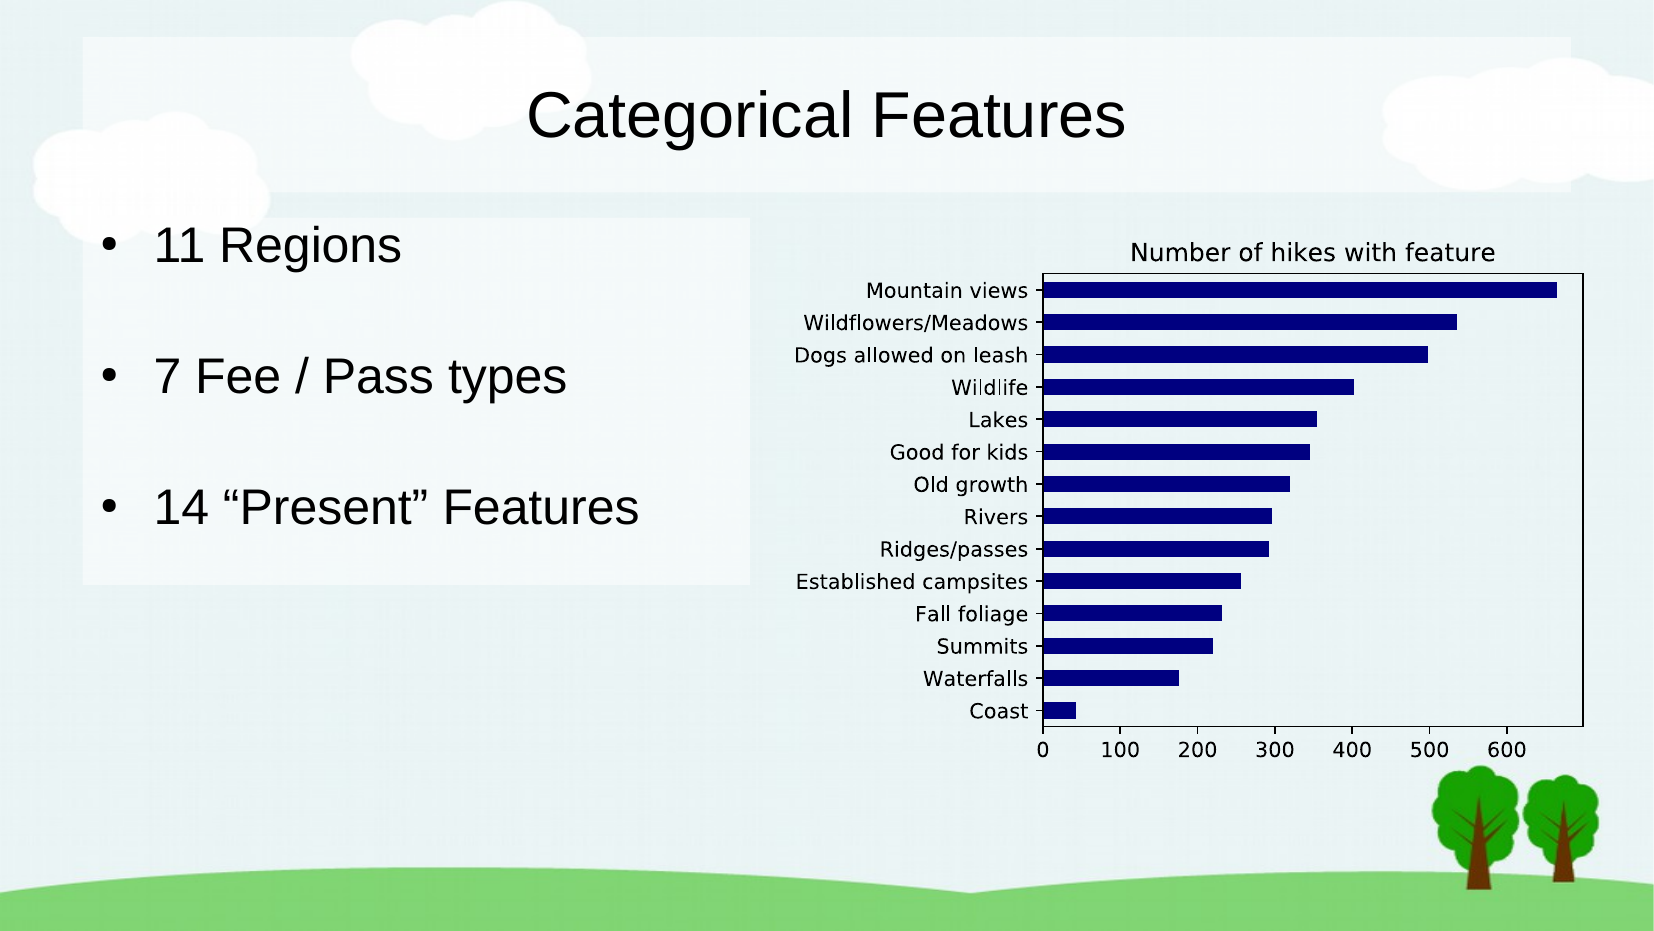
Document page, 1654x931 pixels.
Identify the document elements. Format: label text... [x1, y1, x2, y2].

picture [0, 0, 1654, 931]
list 11 Regions 7 Fee / Pass types 14 “Present” Features [82, 217, 751, 586]
title Categorical Features [82, 37, 1571, 193]
